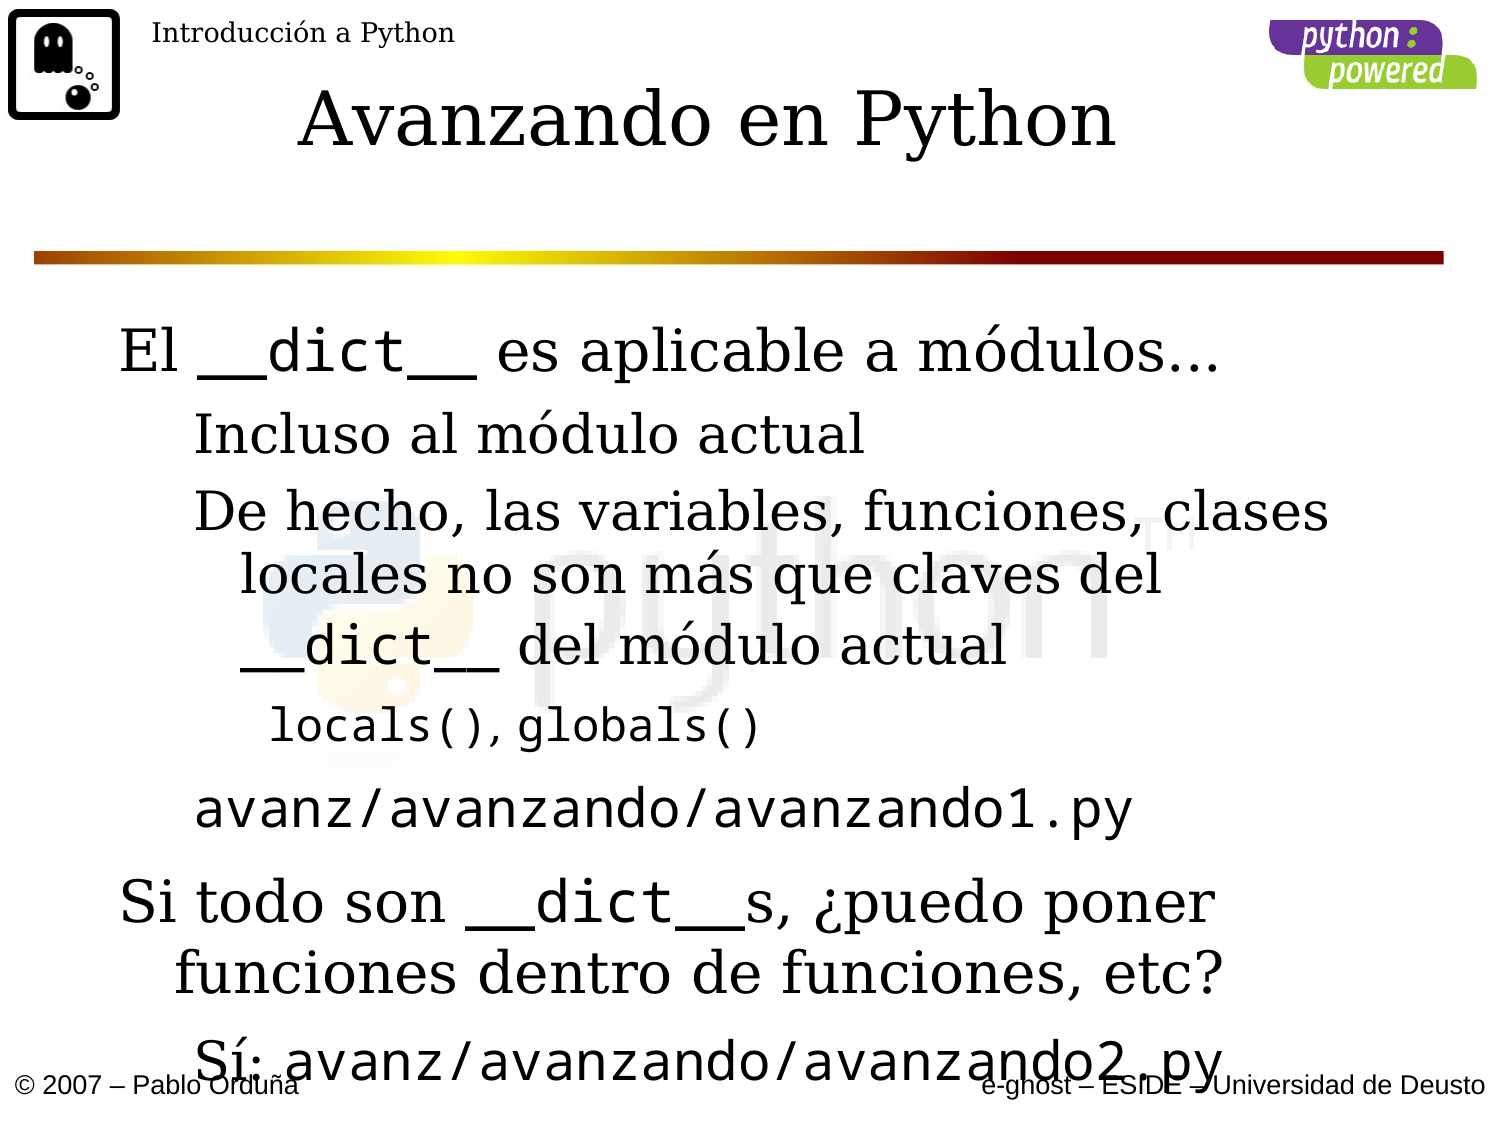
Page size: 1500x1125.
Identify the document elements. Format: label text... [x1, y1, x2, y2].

picture [5, 7, 125, 124]
picture [1269, 20, 1477, 89]
title Avanzando en Python [118, 59, 1300, 181]
list El __dict__ es aplicable a módulos... Incluso al módulo actual De hecho, las variables, funciones, clases locales no son más que claves del __dict__ del módulo actual locals(), globals() avanz/avanzando/avanzando1.py Si todo son __dict__s, ¿puedo poner funciones dentro de funciones, etc? Sí: avanz/avanzando/avanzando2.py [118, 309, 1394, 1031]
picture [34, 251, 1447, 266]
